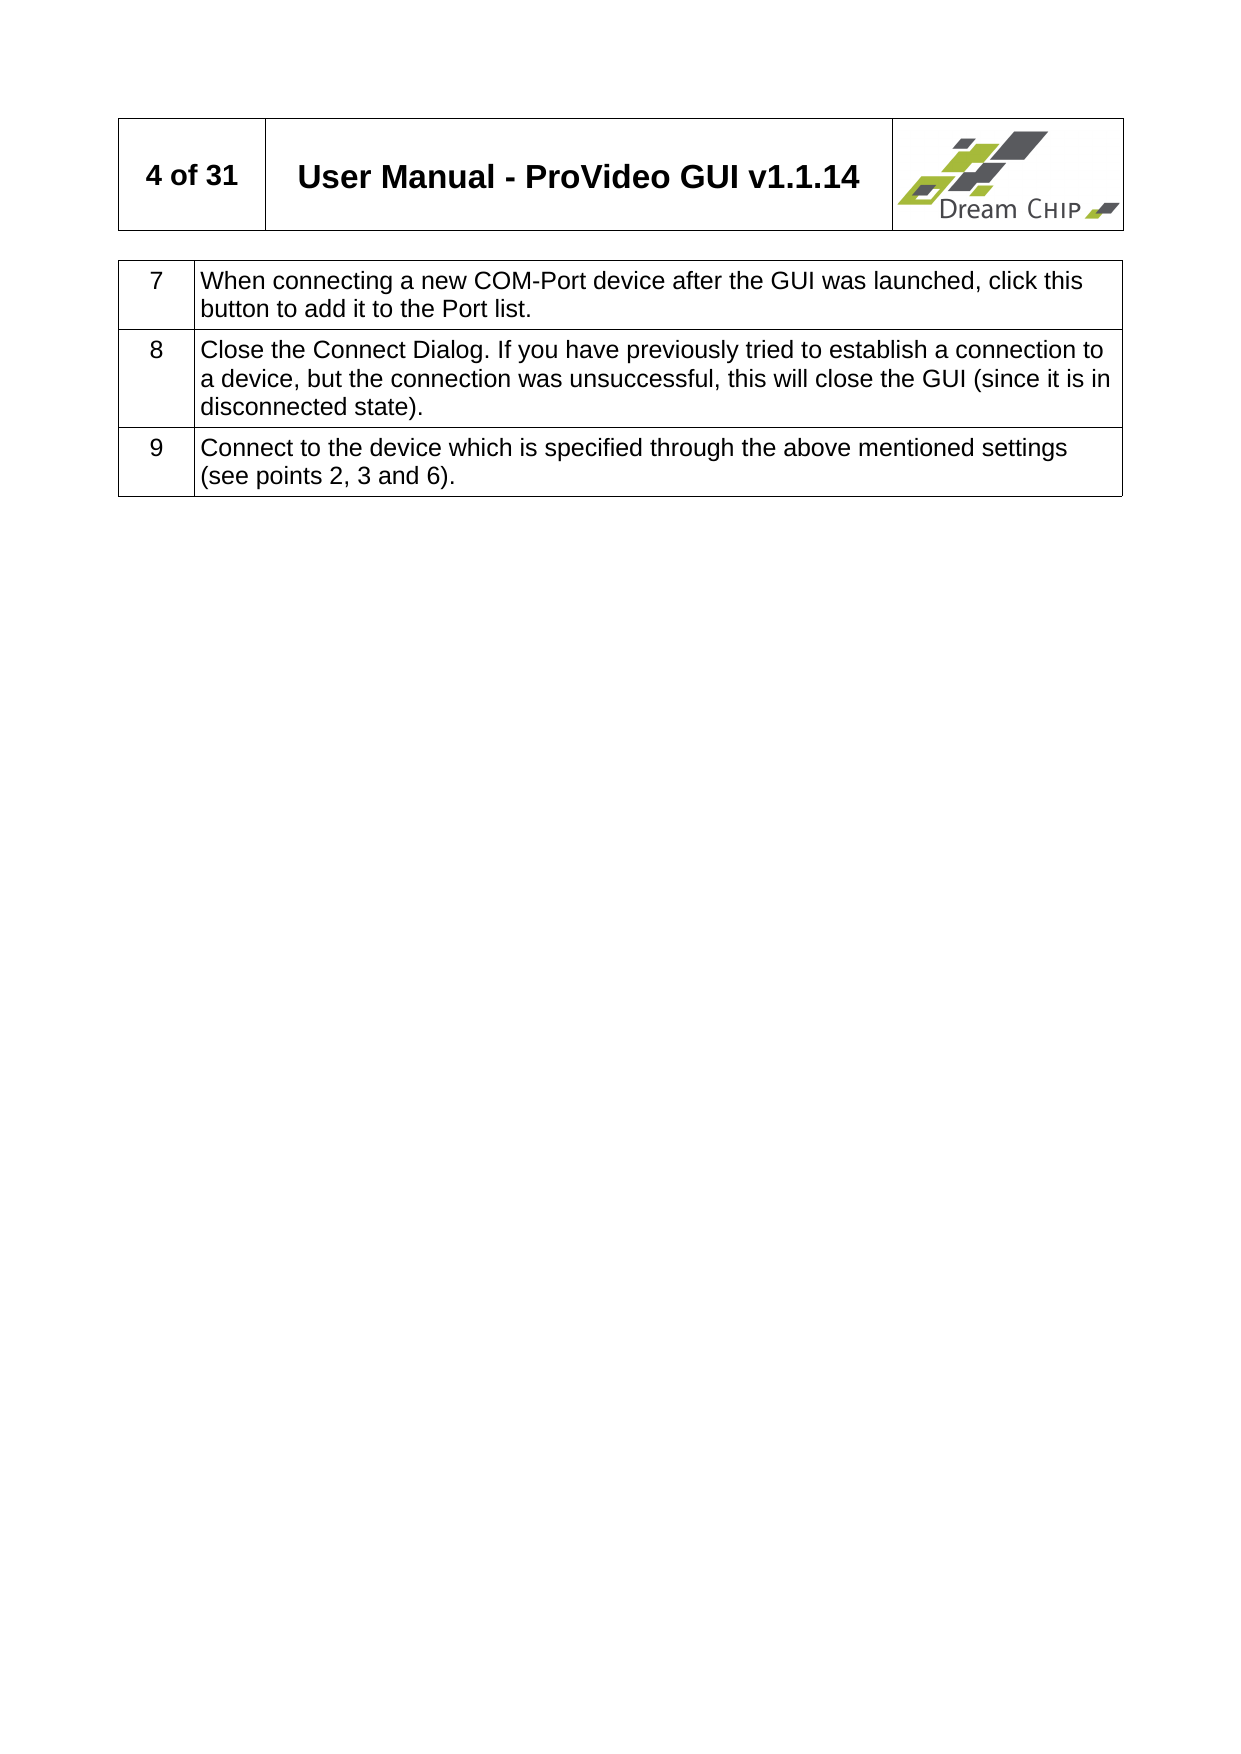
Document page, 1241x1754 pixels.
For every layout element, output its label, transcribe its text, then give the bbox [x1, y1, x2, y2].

table_cell Connect to the device which is specified through the above mentioned settings (see points 2, 3 and 6). [195, 428, 1122, 496]
table_cell 8 [119, 330, 194, 427]
picture [897, 130, 1120, 220]
table_cell 7 [119, 261, 194, 329]
table_cell When connecting a new COM-Port device after the GUI was launched, click this button to add it to the Port list. [195, 261, 1122, 329]
table_cell Close the Connect Dialog. If you have previously tried to establish a connection to a device, but the connection was unsuccessful, this will close the GUI (since it is in disconnected state). [195, 330, 1122, 427]
table_cell 9 [119, 428, 194, 496]
